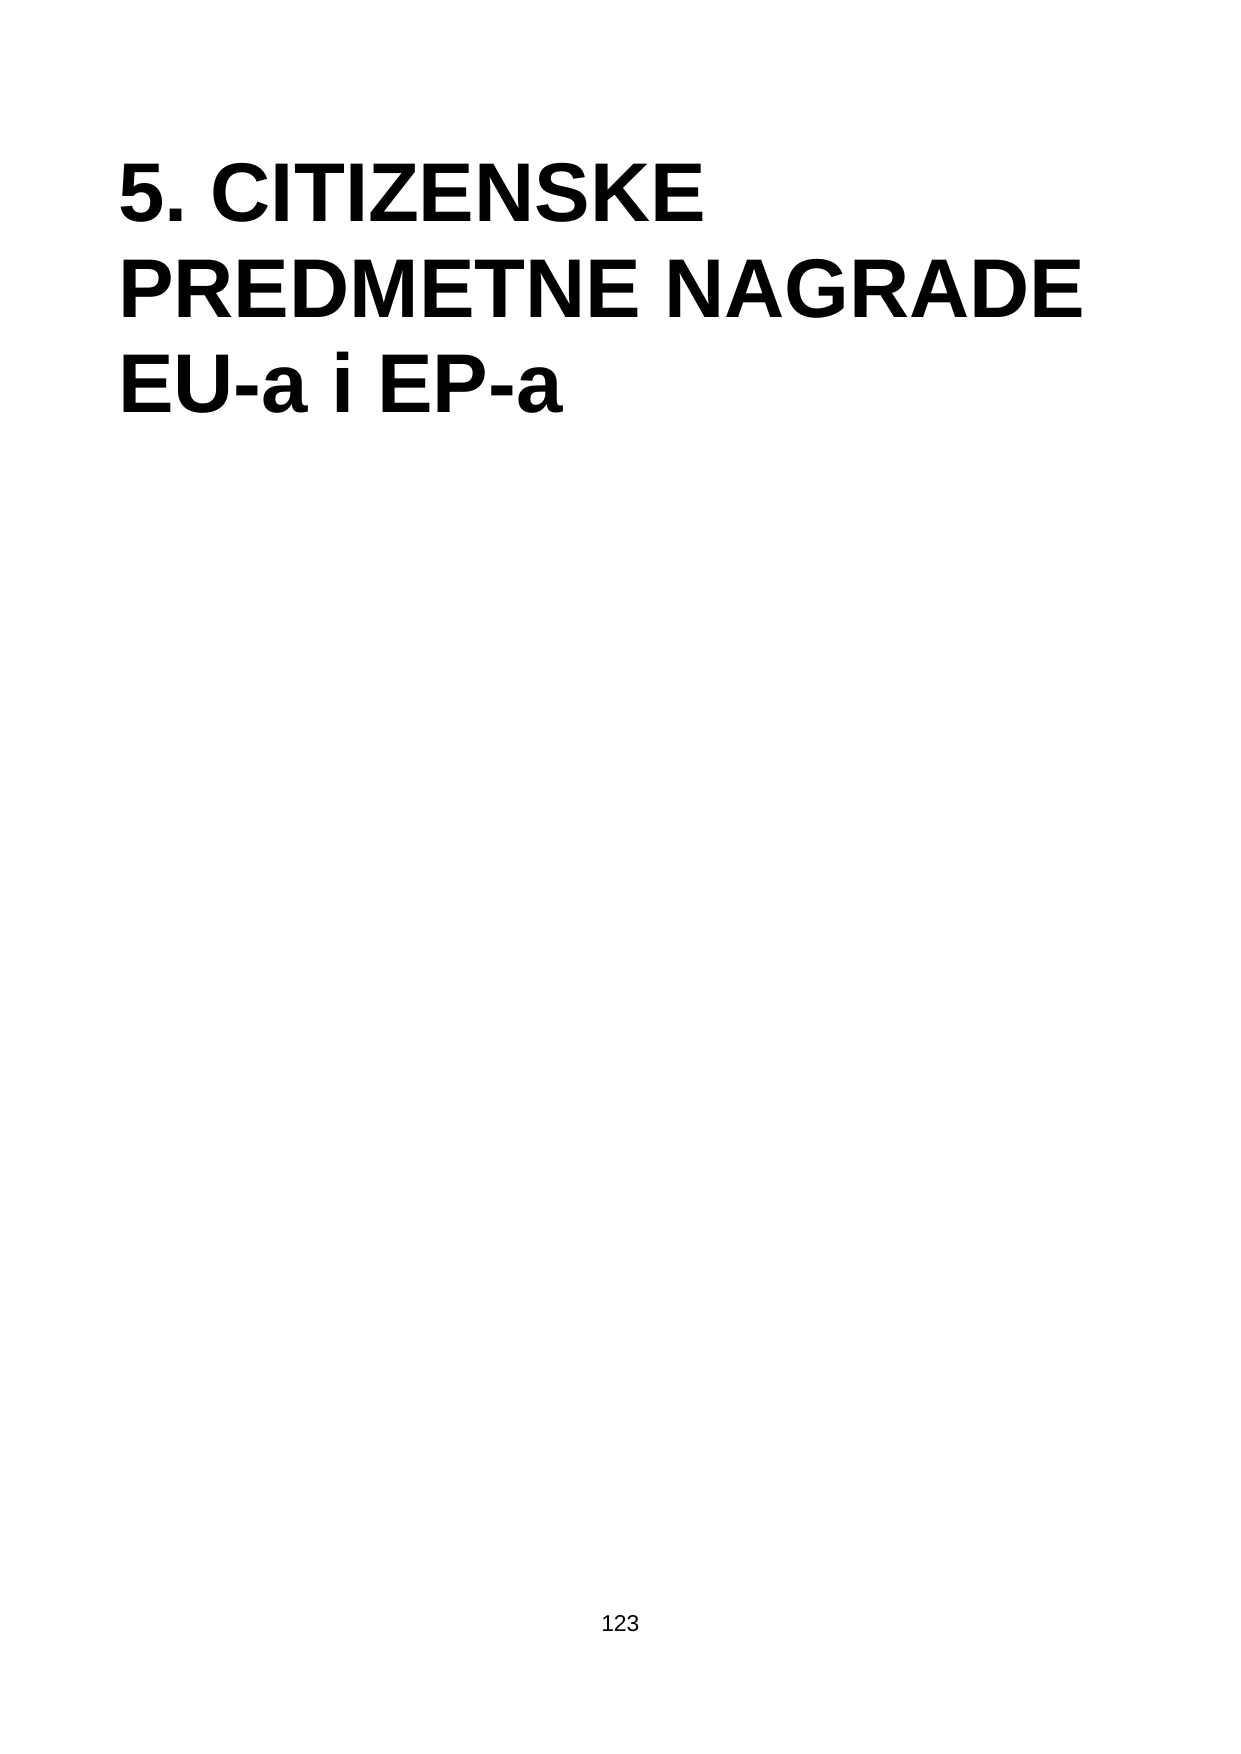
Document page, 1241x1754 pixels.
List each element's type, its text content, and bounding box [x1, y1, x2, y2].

text 5. CITIZENSKE PREDMETNE NAGRADE EU-a i EP-a [118, 143, 1122, 431]
